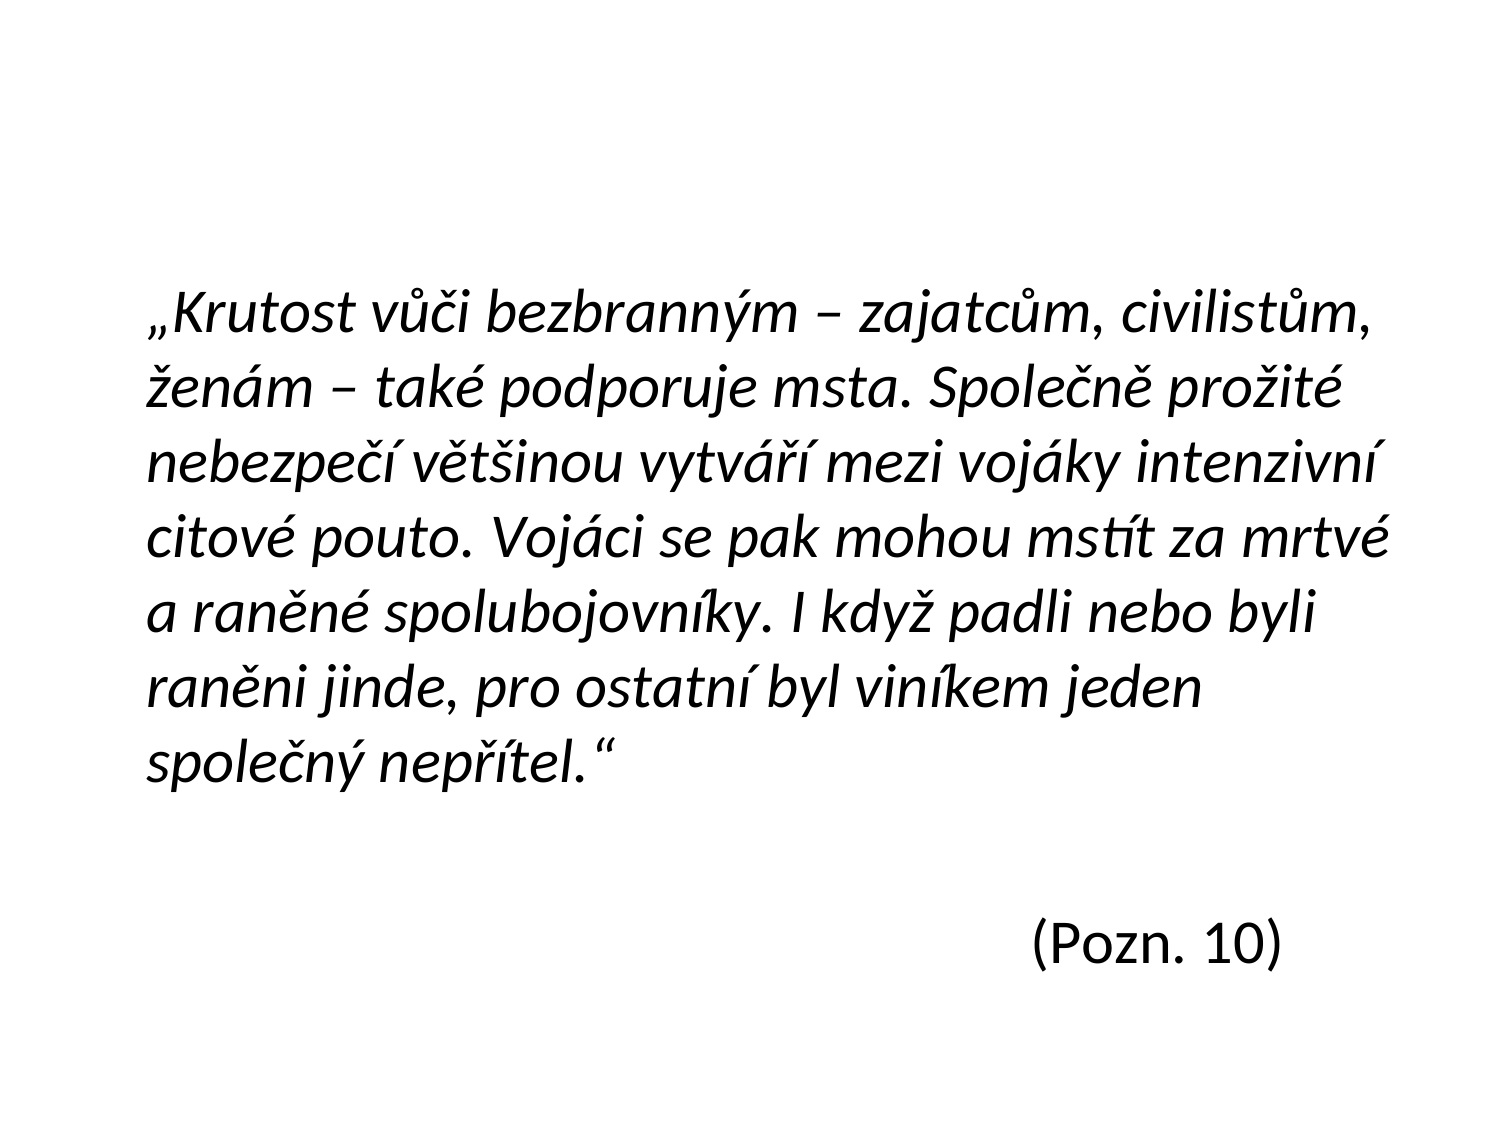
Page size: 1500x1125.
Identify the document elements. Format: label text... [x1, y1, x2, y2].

list „Krutost vůči bezbranným – zajatcům, civilistům, ženám – také podporuje msta. Společně prožité nebezpečí většinou vytváří mezi vojáky intenzivní citové pouto. Vojáci se pak mohou mstít za mrtvé a raněné spolubojovníky. I když padli nebo byli raněni jinde, pro ostatní byl viníkem jeden společný nepřítel.“ (Pozn. 10) [75, 262, 1426, 1006]
